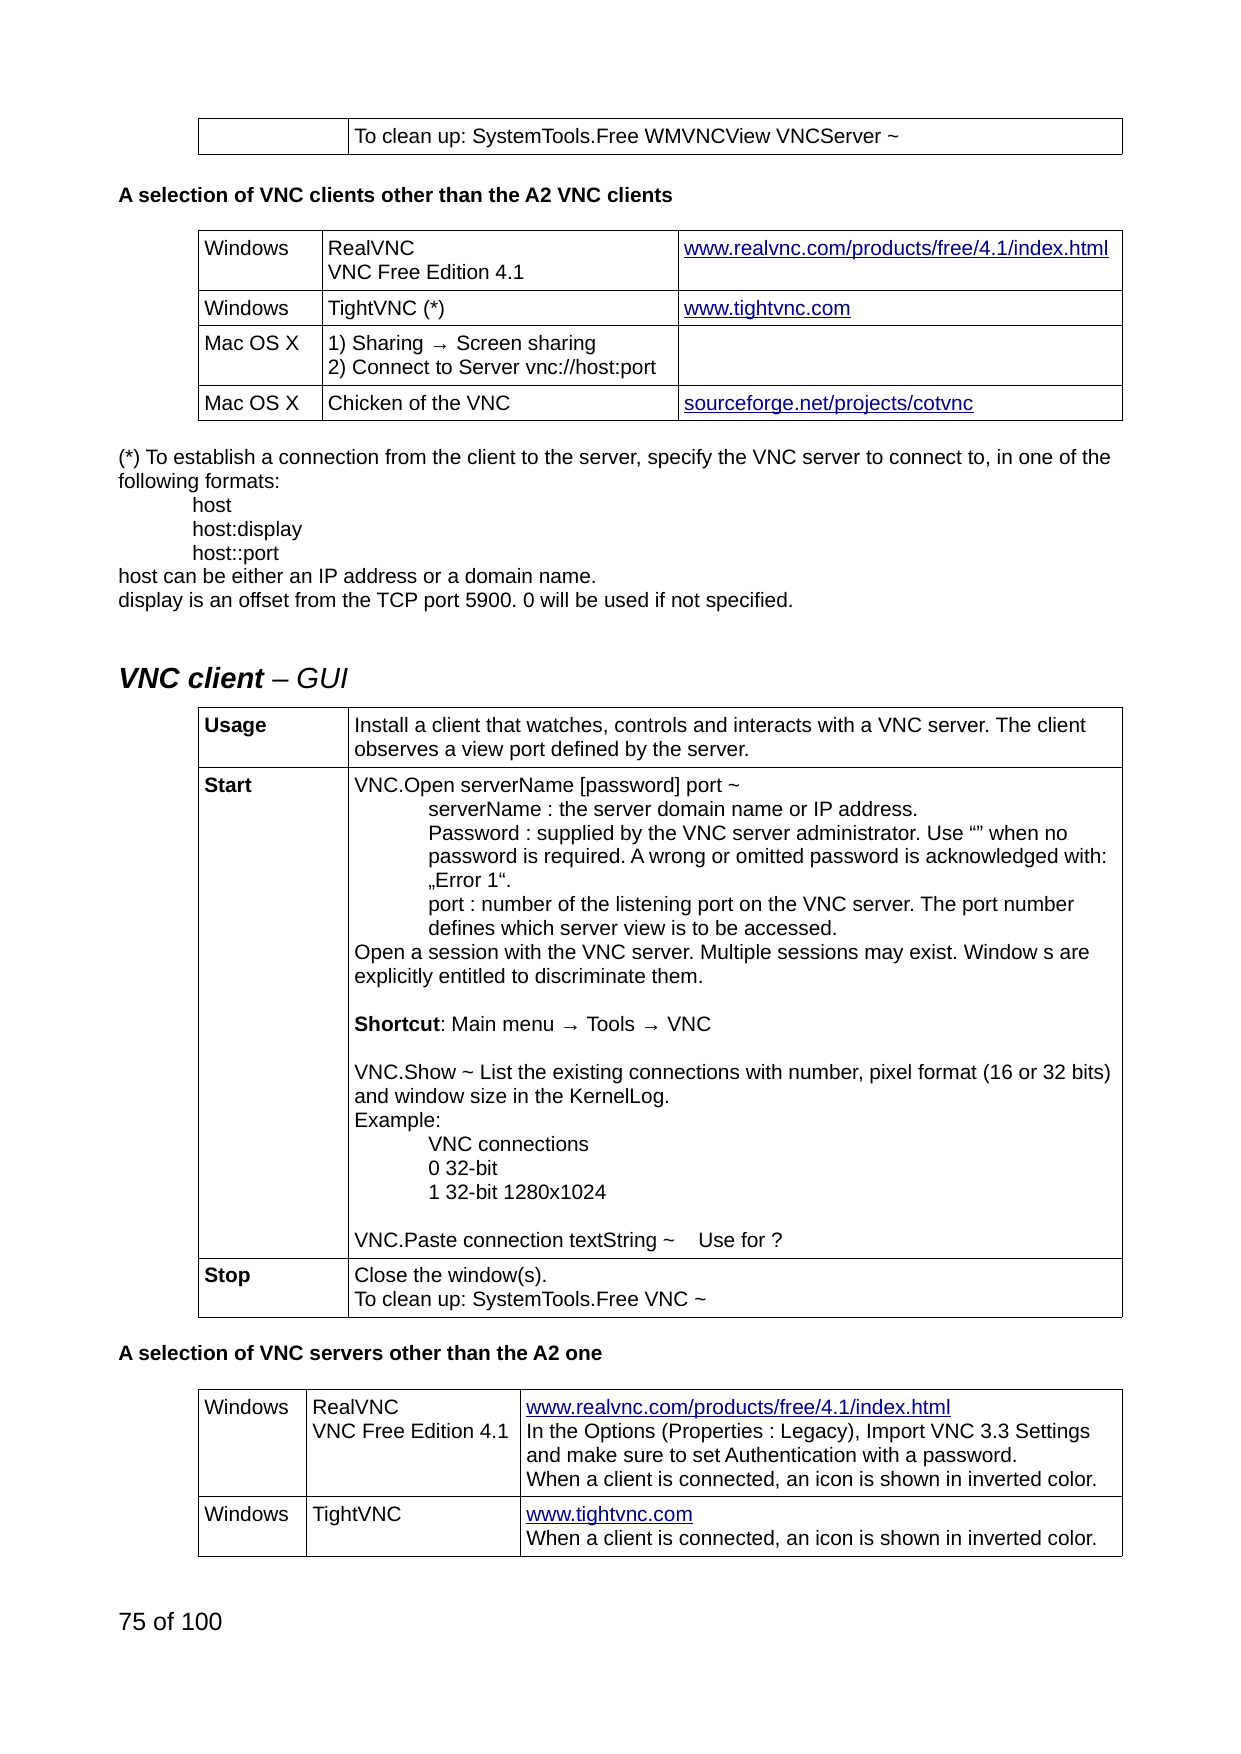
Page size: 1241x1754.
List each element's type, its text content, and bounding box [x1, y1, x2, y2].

table_header www.realvnc.com/products/free/4.1/index.html In the Options (Properties : Legacy), Import VNC 3.3 Settings and make sure to set Authentication with a password. When a client is connected, an icon is shown in inverted color. [521, 1390, 1122, 1496]
table_header www.realvnc.com/products/free/4.1/index.html [679, 231, 1122, 290]
text host can be either an IP address or a domain name. [118, 564, 1122, 588]
table_cell 1) Sharing → Screen sharing 2) Connect to Server vnc://host:port [323, 326, 678, 385]
text host::port [192, 540, 1122, 564]
table_header RealVNC VNC Free Edition 4.1 [307, 1390, 520, 1496]
text display is an offset from the TCP port 5900. 0 will be used if not specified. [118, 588, 1122, 612]
table_cell www.tightvnc.com [679, 291, 1122, 325]
table_cell Stop [199, 1259, 348, 1317]
table_header Windows [199, 231, 322, 290]
table_header RealVNC VNC Free Edition 4.1 [323, 231, 678, 290]
table_cell [199, 119, 348, 154]
table_cell TightVNC (*) [323, 291, 678, 325]
text A selection of VNC servers other than the A2 one [118, 1341, 1122, 1365]
table_header Usage [199, 708, 348, 767]
table_cell sourceforge.net/projects/cotvnc [679, 386, 1122, 420]
text A selection of VNC clients other than the A2 VNC clients [118, 182, 1122, 206]
table_cell VNC.Open serverName [password] port ~ serverName : the server domain name or IP address. Password : supplied by the VNC server administrator. Use “” when no password is required. A wrong or omitted password is acknowledged with: „Error 1“. port : number of the listening port on the VNC server. The port number defines which server view is to be accessed. Open a session with the VNC server. Multiple sessions may exist. Window s are explicitly entitled to discriminate them. Shortcut: Main menu → Tools → VNC VNC.Show ~ List the existing connections with number, pixel format (16 or 32 bits) and window size in the KernelLog. Example: VNC connections 0 32-bit 1 32-bit 1280x1024 VNC.Paste connection textString ~ Use for ? [349, 768, 1122, 1257]
table_cell [679, 326, 1122, 385]
table_cell Windows [199, 1497, 306, 1556]
table_cell Mac OS X [199, 326, 322, 385]
table_header Windows [199, 1390, 306, 1496]
table_cell To clean up: SystemTools.Free WMVNCView VNCServer ~ [349, 119, 1122, 154]
table_cell Close the window(s). To clean up: SystemTools.Free VNC ~ [349, 1259, 1122, 1317]
text (*) To establish a connection from the client to the server, specify the VNC server to connect to, in one of the following formats: [118, 444, 1122, 492]
table_cell Start [199, 768, 348, 1257]
text host [192, 492, 1122, 516]
table_cell TightVNC [307, 1497, 520, 1556]
table_header Install a client that watches, controls and interacts with a VNC server. The client observes a view port defined by the server. [349, 708, 1122, 767]
table_cell Windows [199, 291, 322, 325]
table_cell www.tightvnc.com When a client is connected, an icon is shown in inverted color. [521, 1497, 1122, 1556]
subtitle VNC client – GUI [118, 661, 1122, 695]
table_cell Mac OS X [199, 386, 322, 420]
text host:display [192, 516, 1122, 540]
table_cell Chicken of the VNC [323, 386, 678, 420]
